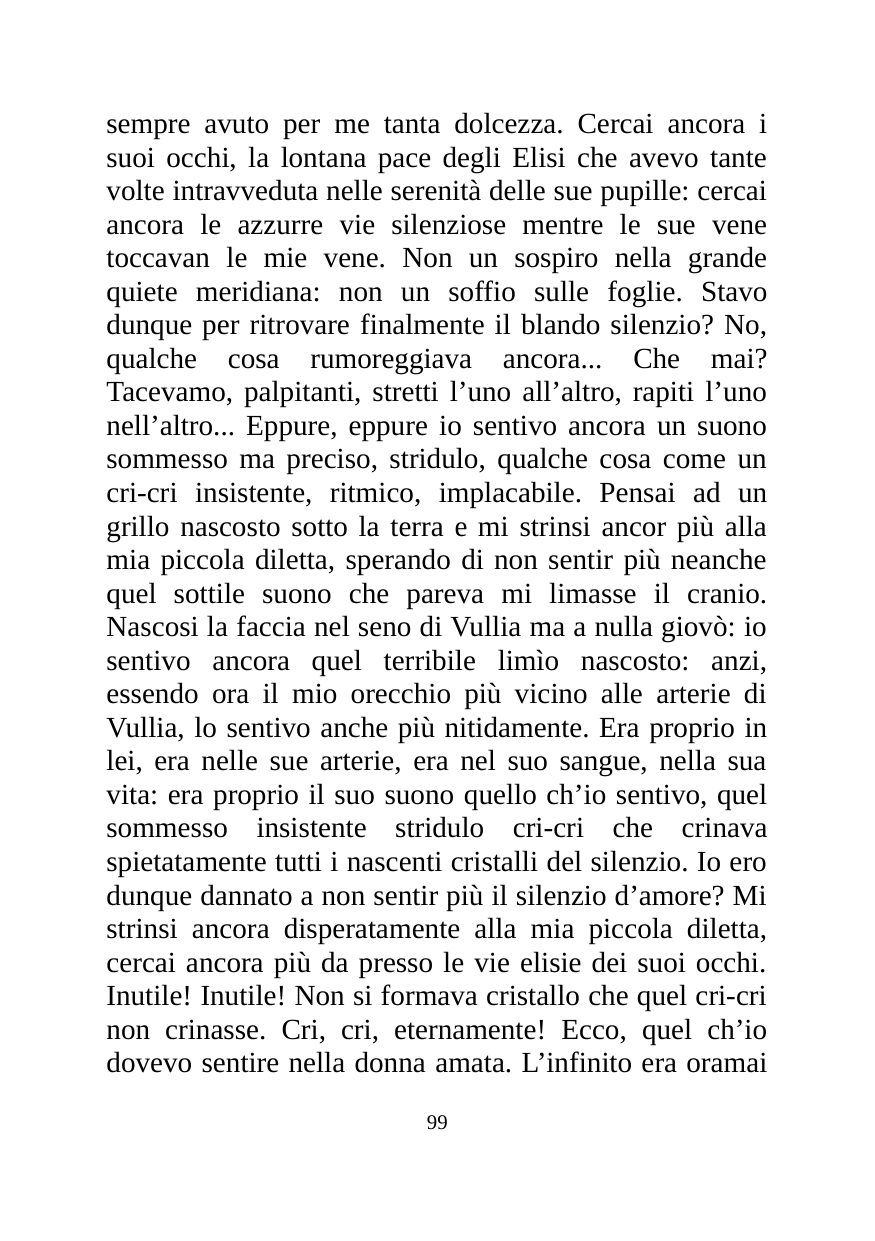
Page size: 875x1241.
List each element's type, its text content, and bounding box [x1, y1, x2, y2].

text sempre avuto per me tanta dolcezza. Cercai ancora i suoi occhi, la lontana pace degli Elisi che avevo tante volte intravveduta nelle serenità delle sue pupille: cercai ancora le azzurre vie silenziose mentre le sue vene toccavan le mie vene. Non un sospiro nella grande quiete meridiana: non un soffio sulle foglie. Stavo dunque per ritrovare finalmente il blando silenzio? No, qualche cosa rumoreggiava ancora... Che mai? Tacevamo, palpitanti, stretti l’uno all’altro, rapiti l’uno nell’altro... Eppure, eppure io sentivo ancora un suono sommesso ma preciso, stridulo, qualche cosa come un cri-cri insistente, ritmico, implacabile. Pensai ad un grillo nascosto sotto la terra e mi strinsi ancor più alla mia piccola diletta, sperando di non sentir più neanche quel sottile suono che pareva mi limasse il cranio. Nascosi la faccia nel seno di Vullia ma a nulla giovò: io sentivo ancora quel terribile limìo nascosto: anzi, essendo ora il mio orecchio più vicino alle arterie di Vullia, lo sentivo anche più nitidamente. Era proprio in lei, era nelle sue arterie, era nel suo sangue, nella sua vita: era proprio il suo suono quello ch’io sentivo, quel sommesso insistente stridulo cri-cri che crinava spietatamente tutti i nascenti cristalli del silenzio. Io ero dunque dannato a non sentir più il silenzio d’amore? Mi strinsi ancora disperatamente alla mia piccola diletta, cercai ancora più da presso le vie elisie dei suoi occhi. Inutile! Inutile! Non si formava cristallo che quel cri-cri non crinasse. Cri, cri, eternamente! Ecco, quel ch’io dovevo sentire nella donna amata. L’infinito era oramai [106, 106, 768, 1079]
